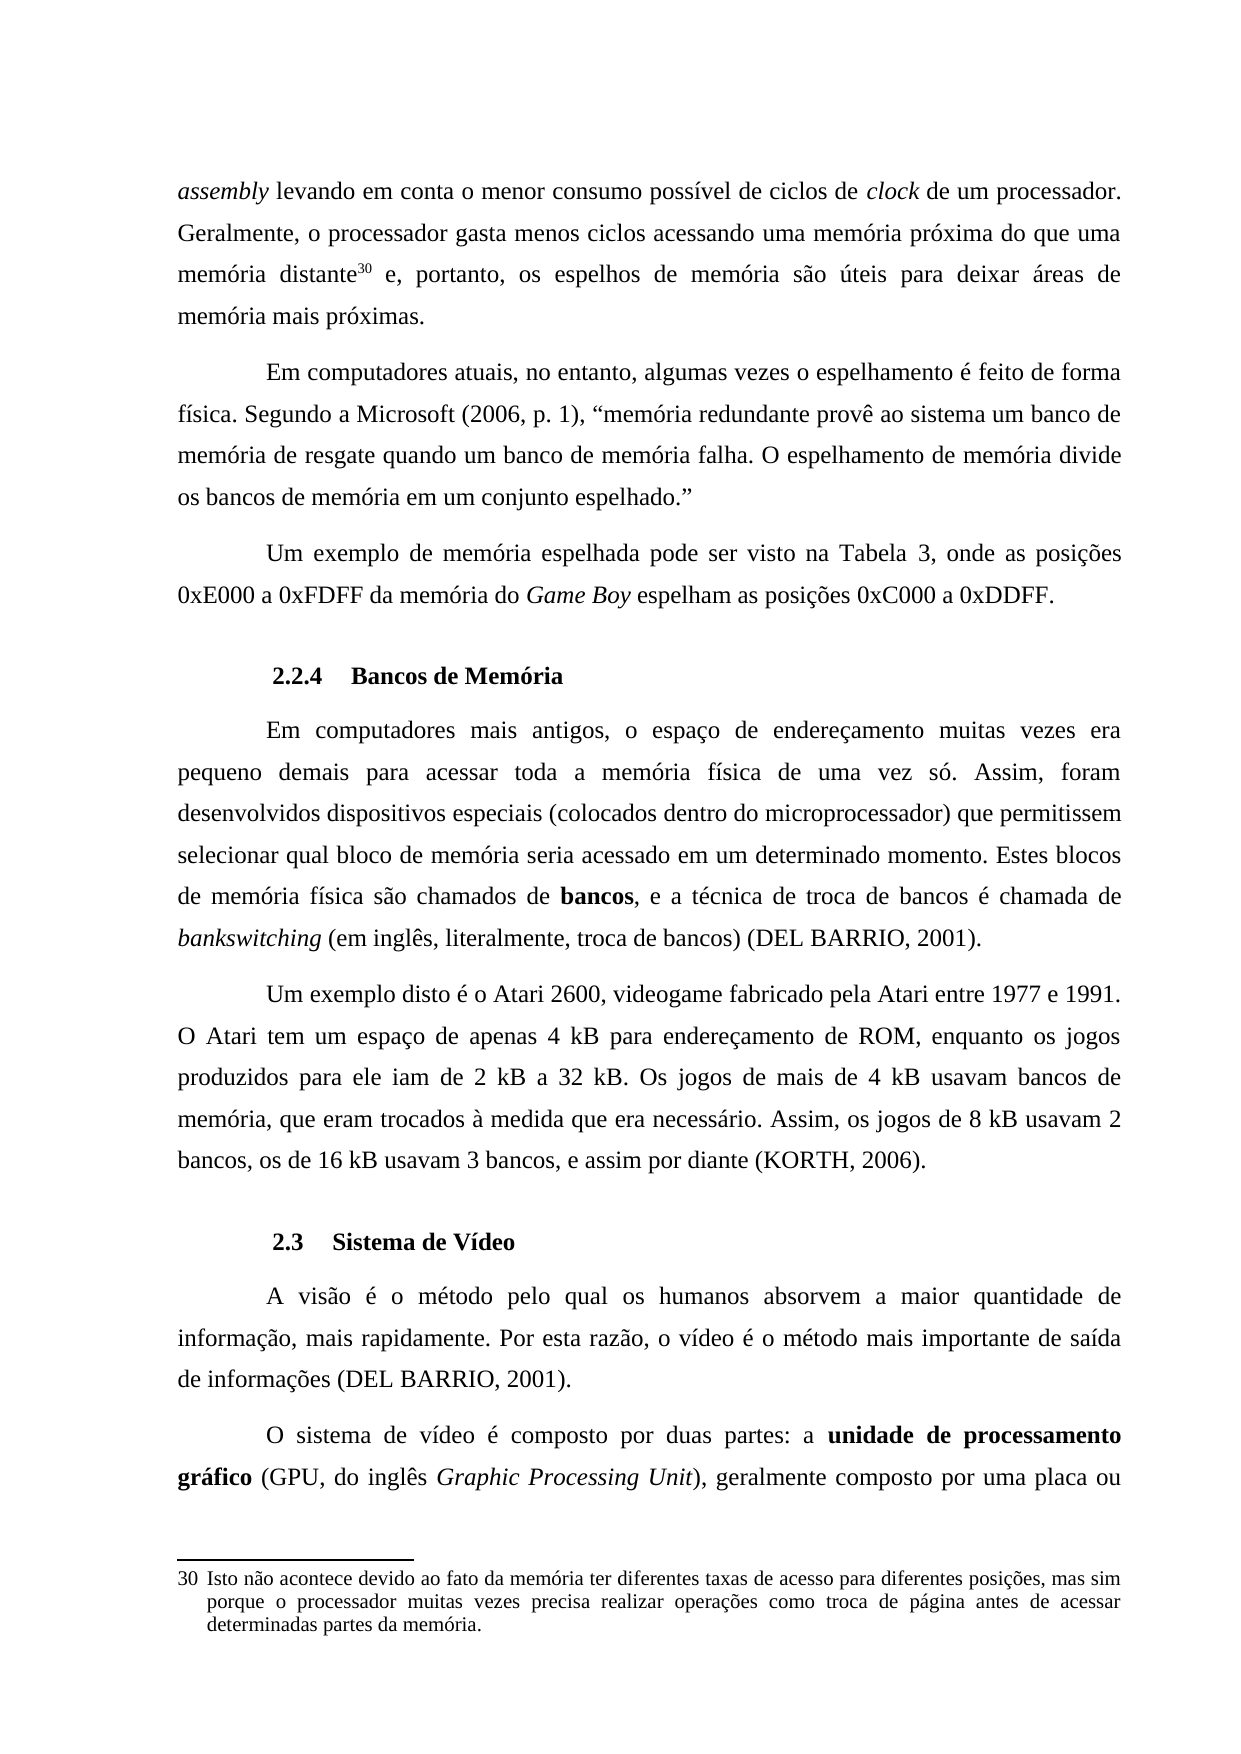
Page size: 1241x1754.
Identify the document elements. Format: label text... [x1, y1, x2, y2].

text Em computadores atuais, no entanto, algumas vezes o espelhamento é feito de forma física. Segundo a Microsoft (2006, p. 1), “memória redundante provê ao sistema um banco de memória de resgate quando um banco de memória falha. O espelhamento de memória divide os bancos de memória em um conjunto espelhado.” MICROSOFT, 2006 [177, 358, 1122, 511]
text Um exemplo de memória espelhada pode ser visto na Tabela 3, onde as posições 0xE000 a 0xFDFF da memória do Game Boy espelham as posições 0xC000 a 0xDDFF. [177, 539, 1122, 608]
text Isto não acontece devido ao fato da memória ter diferentes taxas de acesso para diferentes posições, mas sim porque o processador muitas vezes precisa realizar operações como troca de página antes de acessar determinadas partes da memória. [177, 1566, 1122, 1636]
text O sistema de vídeo é composto por duas partes: a unidade de processamento gráfico (GPU, do inglês Graphic Processing Unit), geralmente composto por uma placa ou [177, 1422, 1122, 1491]
subtitle Sistema de Vídeo [177, 1228, 1122, 1256]
text Em computadores mais antigos, o espaço de endereçamento muitas vezes era pequeno demais para acessar toda a memória física de uma vez só. Assim, foram desenvolvidos dispositivos especiais (colocados dentro do microprocessador) que permitissem selecionar qual bloco de memória seria acessado em um determinado momento. Estes blocos de memória física são chamados de bancos, e a técnica de troca de bancos é chamada de bankswitching (em inglês, literalmente, troca de bancos) (DEL BARRIO, 2001). [177, 716, 1122, 952]
text A visão é o método pelo qual os humanos absorvem a maior quantidade de informação, mais rapidamente. Por esta razão, o vídeo é o método mais importante de saída de informações (DEL BARRIO, 2001). [177, 1282, 1122, 1393]
text Um exemplo disto é o Atari 2600, videogame fabricado pela Atari entre 1977 e 1991. O Atari tem um espaço de apenas 4 kB para endereçamento de ROM, enquanto os jogos produzidos para ele iam de 2 kB a 32 kB. Os jogos de mais de 4 kB usavam bancos de memória, que eram trocados à medida que era necessário. Assim, os jogos de 8 kB usavam 2 bancos, os de 16 kB usavam 3 bancos, e assim por diante (KORTH, 2006). [177, 980, 1122, 1174]
text assembly levando em conta o menor consumo possível de ciclos de clock de um processador. Geralmente, o processador gasta menos ciclos acessando uma memória próxima do que uma memória distante e, portanto, os espelhos de memória são úteis para deixar áreas de memória mais próximas. [177, 177, 1122, 329]
subtitle Bancos de Memória [177, 662, 1122, 690]
